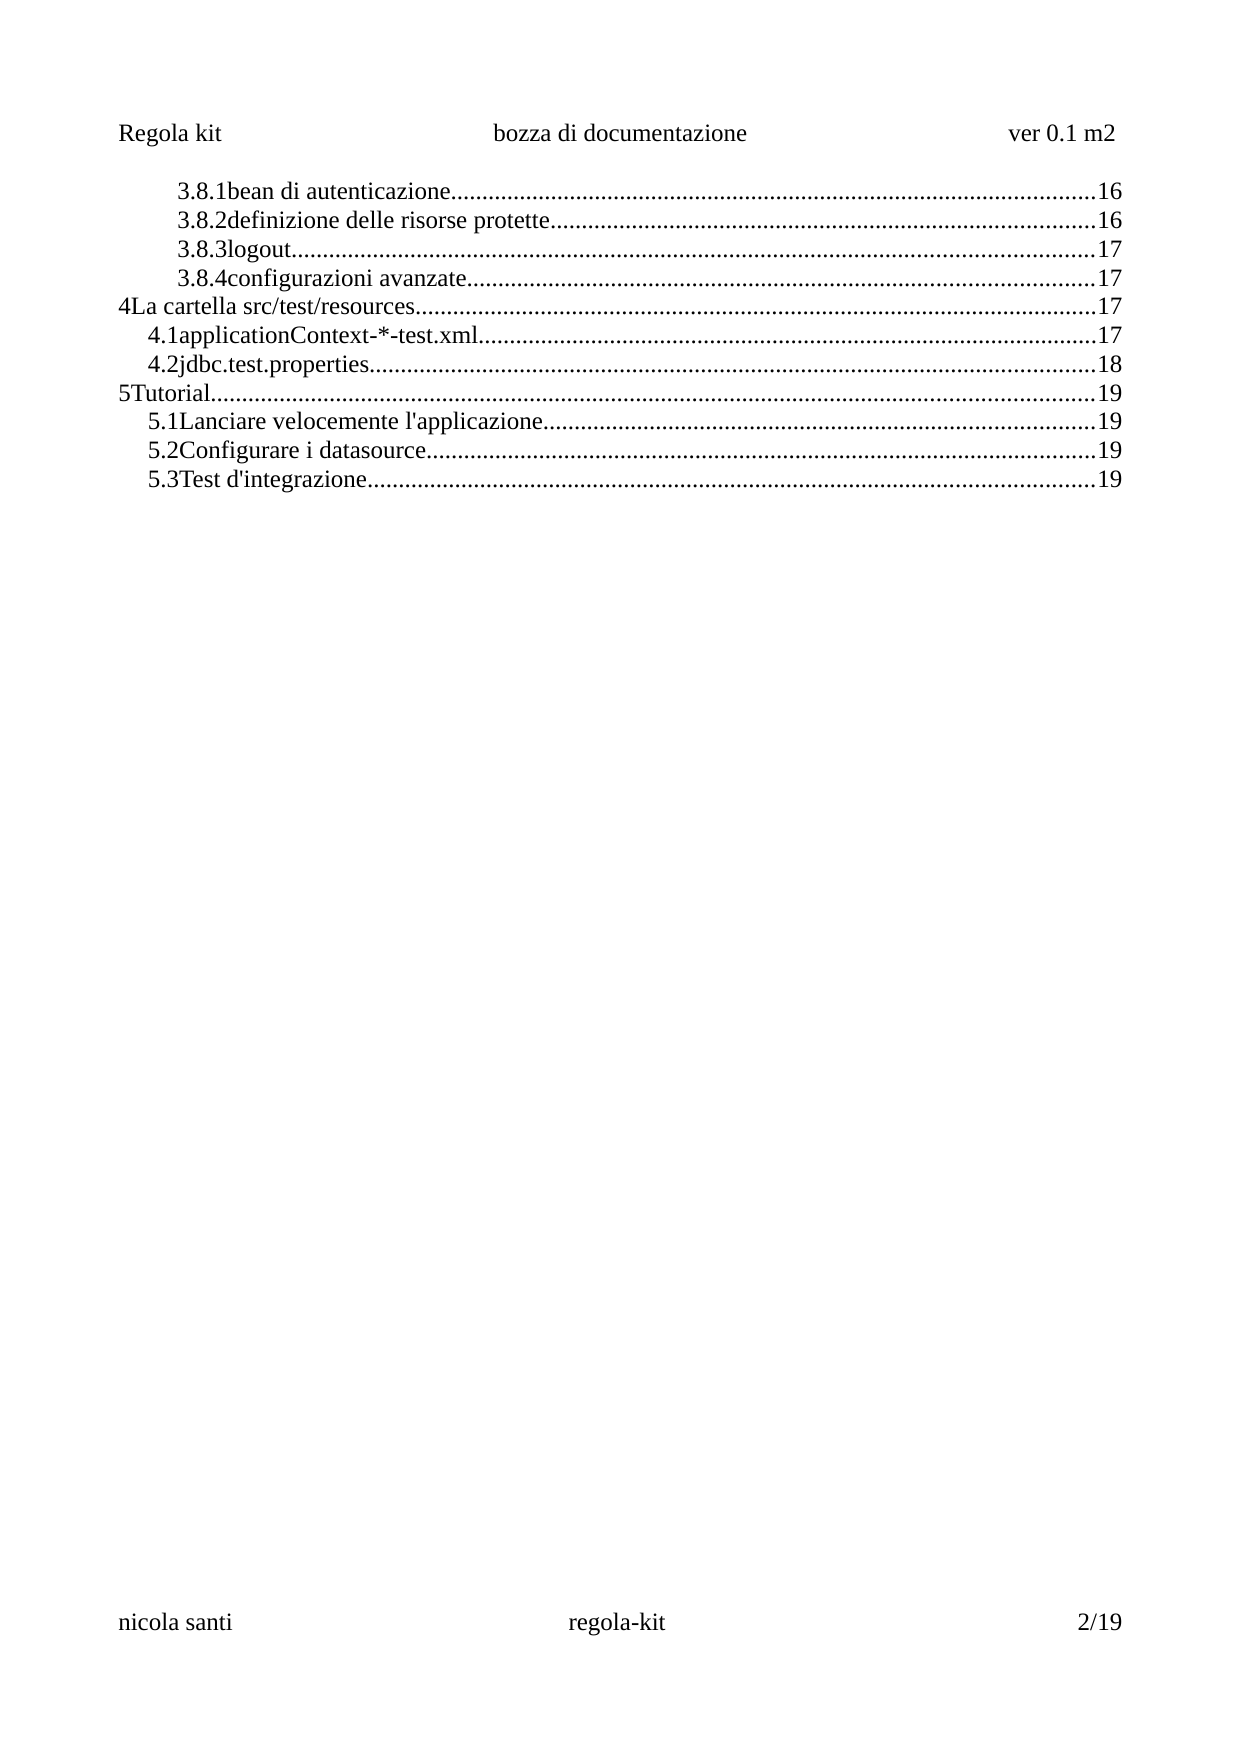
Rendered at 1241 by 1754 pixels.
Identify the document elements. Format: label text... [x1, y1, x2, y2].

text 5.3Test d'integrazione 19 [148, 464, 1122, 493]
text 4La cartella src/test/resources 17 [118, 291, 1122, 320]
text 3.8.1bean di autenticazione 16 [177, 176, 1122, 205]
text 5.2Configurare i datasource 19 [148, 435, 1122, 464]
text 5Tutorial 19 [118, 378, 1122, 406]
text 3.8.3logout 17 [177, 234, 1122, 263]
text 3.8.4configurazioni avanzate 17 [177, 263, 1122, 291]
text 3.8.2definizione delle risorse protette 16 [177, 205, 1122, 234]
text 5.1Lanciare velocemente l'applicazione 19 [148, 406, 1122, 435]
text 4.1applicationContext-*-test.xml 17 [148, 320, 1122, 349]
text 4.2jdbc.test.properties 18 [148, 349, 1122, 378]
